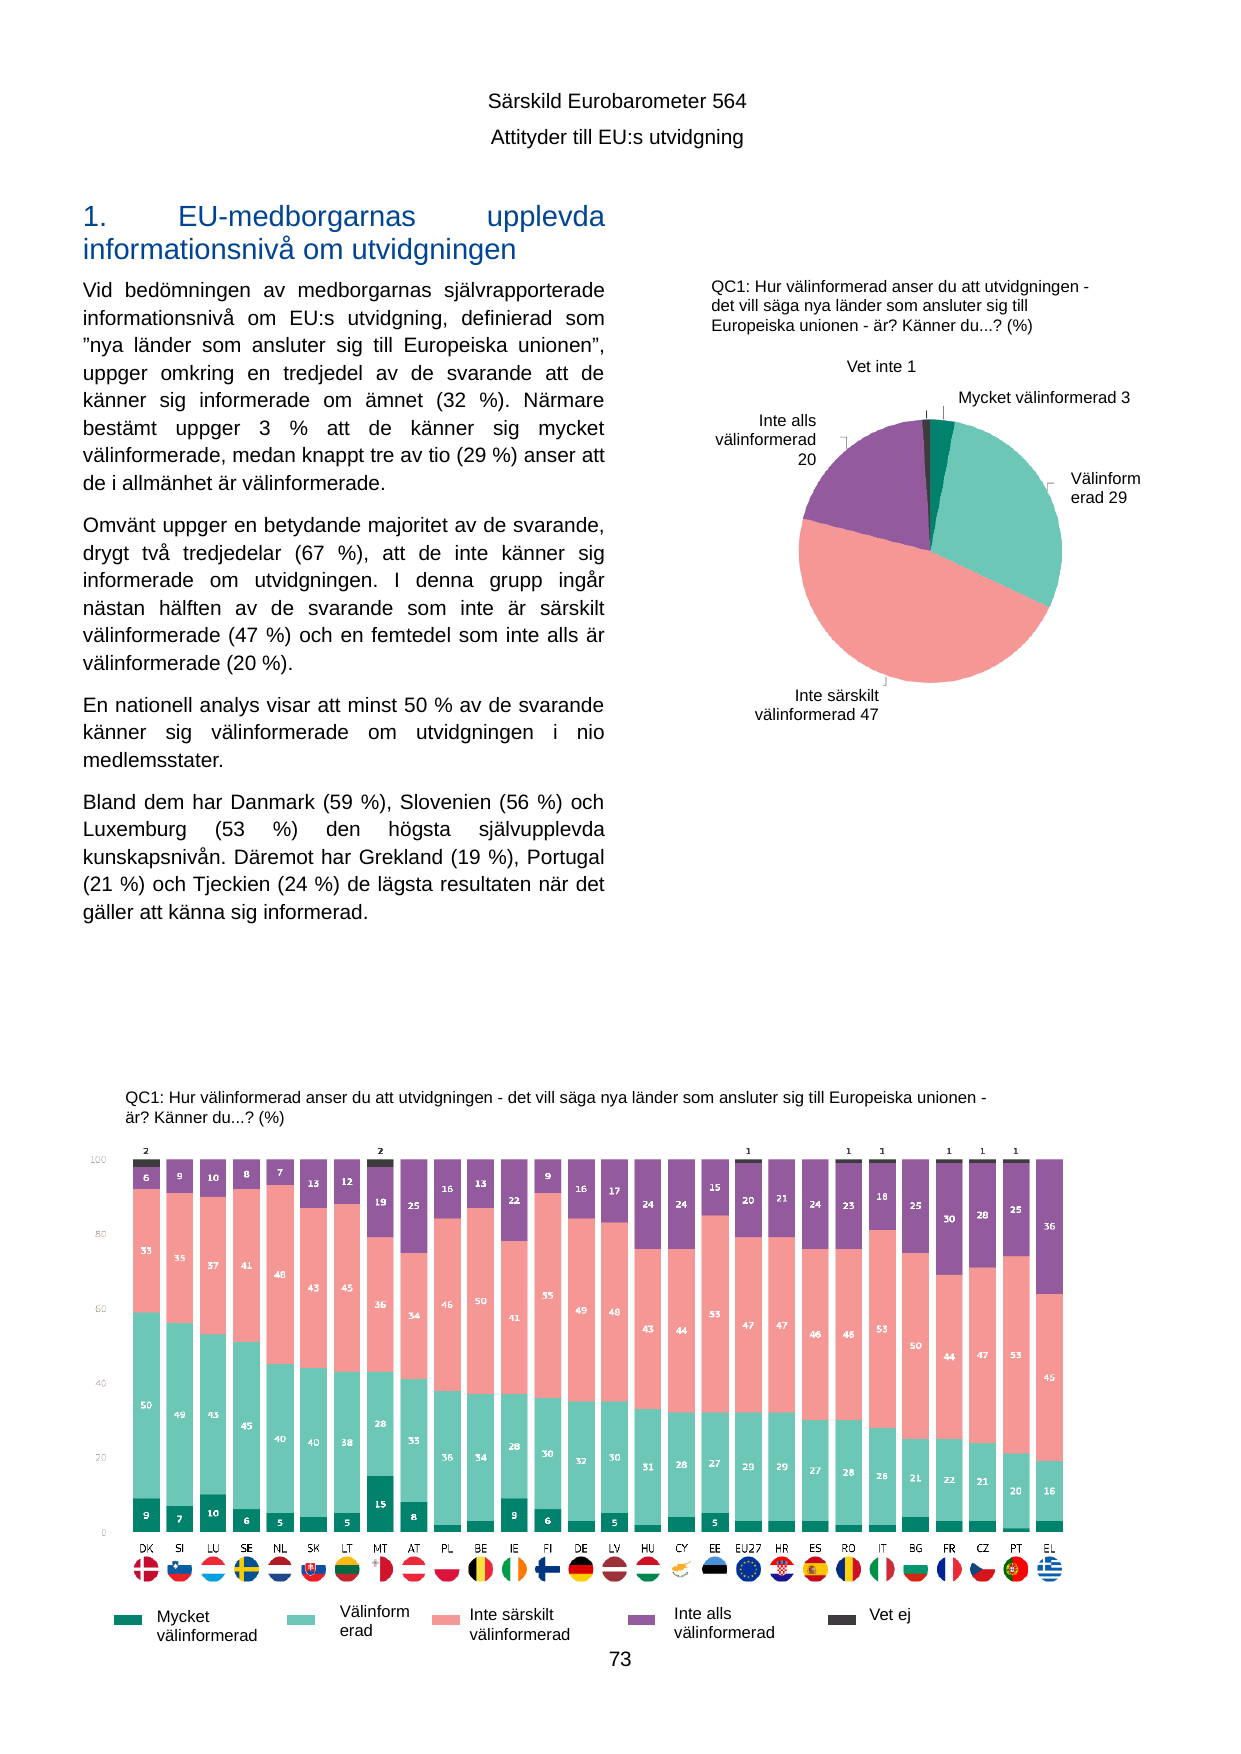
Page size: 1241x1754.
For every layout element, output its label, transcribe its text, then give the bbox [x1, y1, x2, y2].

picture [82, 1143, 1082, 1588]
picture [341, 1606, 348, 1615]
picture [791, 399, 1066, 689]
text En nationell analys visar att minst 50 % av de svarande känner sig välinformerade om utvidgningen i nio medlemsstater. [83, 692, 605, 771]
text Bland dem har Danmark (59 %), Slovenien (56 %) och Luxemburg (53 %) den högsta självupplevda kunskapsnivån. Däremot har Grekland (19 %), Portugal (21 %) och Tjeckien (24 %) de lägsta resultaten när det gäller att känna sig informerad. [83, 789, 605, 923]
text Omvänt uppger en betydande majoritet av de svarande, drygt två tredjedelar (67 %), att de inte känner sig informerade om utvidgningen. I denna grupp ingår nästan hälften av de svarande som inte är särskilt välinformerade (47 %) och en femtedel som inte alls är välinformerade (20 %). [83, 513, 605, 674]
subtitle 1. EU-medborgarnas upplevda informationsnivå om utvidgningen [83, 199, 605, 266]
text Vid bedömningen av medborgarnas självrapporterade informationsnivå om EU:s utvidgning, definierad som ”nya länder som ansluter sig till Europeiska unionen”, uppger omkring en tredjedel av de svarande att de känner sig informerade om ämnet (32 %). Närmare bestämt uppger 3 % att de känner sig mycket välinformerade, medan knappt tre av tio (29 %) anser att de i allmänhet är välinformerade. [83, 278, 605, 495]
picture [110, 1606, 858, 1626]
